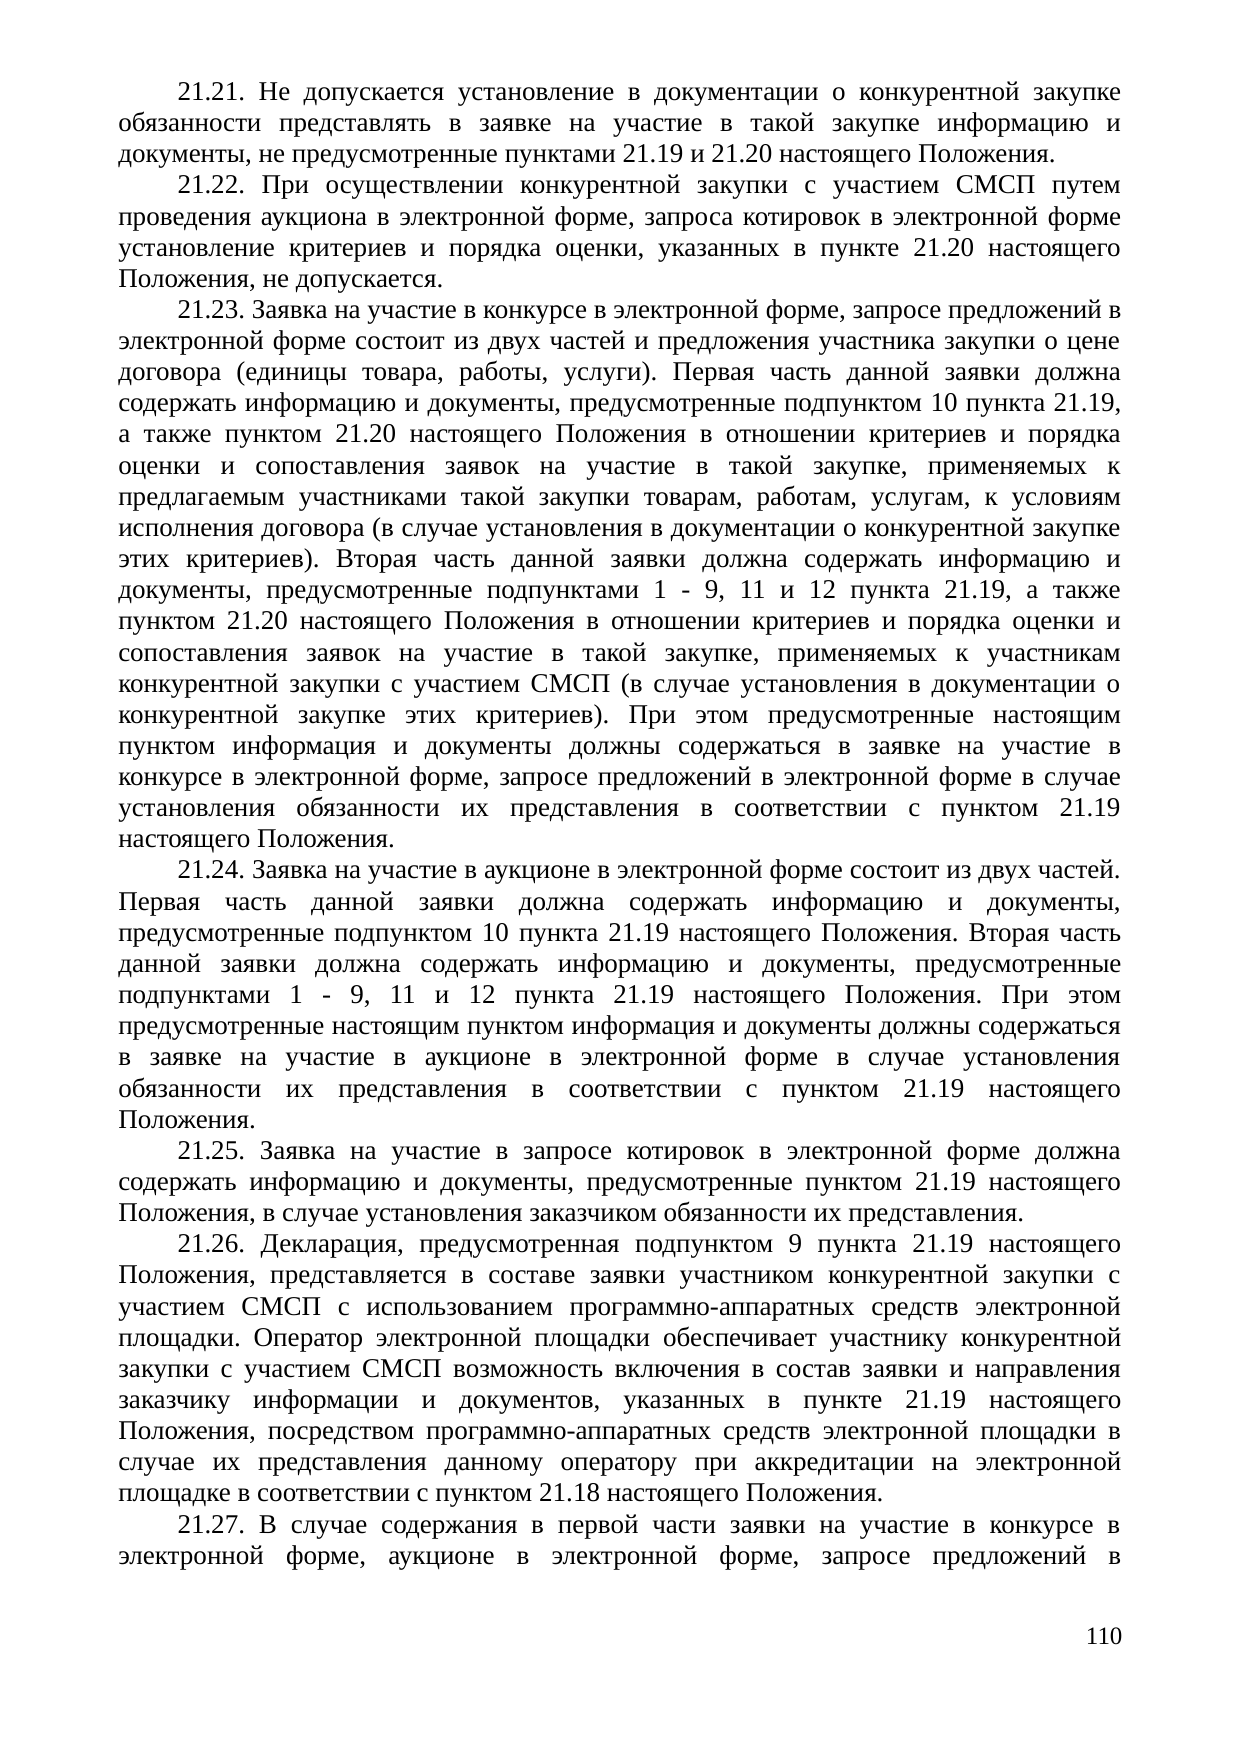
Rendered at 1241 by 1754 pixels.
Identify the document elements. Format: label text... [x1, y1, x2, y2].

text 21.21. Не допускается установление в документации о конкурентной закупке обязанности представлять в заявке на участие в такой закупке информацию и документы, не предусмотренные пунктами 21.19 и 21.20 настоящего Положения. [118, 75, 1122, 168]
text 21.24. Заявка на участие в аукционе в электронной форме состоит из двух частей. Первая часть данной заявки должна содержать информацию и документы, предусмотренные подпунктом 10 пункта 21.19 настоящего Положения. Вторая часть данной заявки должна содержать информацию и документы, предусмотренные подпунктами 1 - 9, 11 и 12 пункта 21.19 настоящего Положения. При этом предусмотренные настоящим пунктом информация и документы должны содержаться в заявке на участие в аукционе в электронной форме в случае установления обязанности их представления в соответствии с пунктом 21.19 настоящего Положения. [118, 854, 1122, 1134]
text 21.22. При осуществлении конкурентной закупки с участием СМСП путем проведения аукциона в электронной форме, запроса котировок в электронной форме установление критериев и порядка оценки, указанных в пункте 21.20 настоящего Положения, не допускается. [118, 168, 1122, 293]
text 21.25. Заявка на участие в запросе котировок в электронной форме должна содержать информацию и документы, предусмотренные пунктом 21.19 настоящего Положения, в случае установления заказчиком обязанности их представления. [118, 1134, 1122, 1227]
text 21.26. Декларация, предусмотренная подпунктом 9 пункта 21.19 настоящего Положения, представляется в составе заявки участником конкурентной закупки с участием СМСП с использованием программно-аппаратных средств электронной площадки. Оператор электронной площадки обеспечивает участнику конкурентной закупки с участием СМСП возможность включения в состав заявки и направления заказчику информации и документов, указанных в пункте 21.19 настоящего Положения, посредством программно-аппаратных средств электронной площадки в случае их представления данному оператору при аккредитации на электронной площадке в соответствии с пунктом 21.18 настоящего Положения. [118, 1227, 1122, 1508]
text 21.23. Заявка на участие в конкурсе в электронной форме, запросе предложений в электронной форме состоит из двух частей и предложения участника закупки о цене договора (единицы товара, работы, услуги). Первая часть данной заявки должна содержать информацию и документы, предусмотренные подпунктом 10 пункта 21.19, а также пунктом 21.20 настоящего Положения в отношении критериев и порядка оценки и сопоставления заявок на участие в такой закупке, применяемых к предлагаемым участниками такой закупки товарам, работам, услугам, к условиям исполнения договора (в случае установления в документации о конкурентной закупке этих критериев). Вторая часть данной заявки должна содержать информацию и документы, предусмотренные подпунктами 1 - 9, 11 и 12 пункта 21.19, а также пунктом 21.20 настоящего Положения в отношении критериев и порядка оценки и сопоставления заявок на участие в такой закупке, применяемых к участникам конкурентной закупки с участием СМСП (в случае установления в документации о конкурентной закупке этих критериев). При этом предусмотренные настоящим пунктом информация и документы должны содержаться в заявке на участие в конкурсе в электронной форме, запросе предложений в электронной форме в случае установления обязанности их представления в соответствии с пунктом 21.19 настоящего Положения. [118, 293, 1122, 854]
text 21.27. В случае содержания в первой части заявки на участие в конкурсе в электронной форме, аукционе в электронной форме, запросе предложений в [118, 1508, 1122, 1570]
